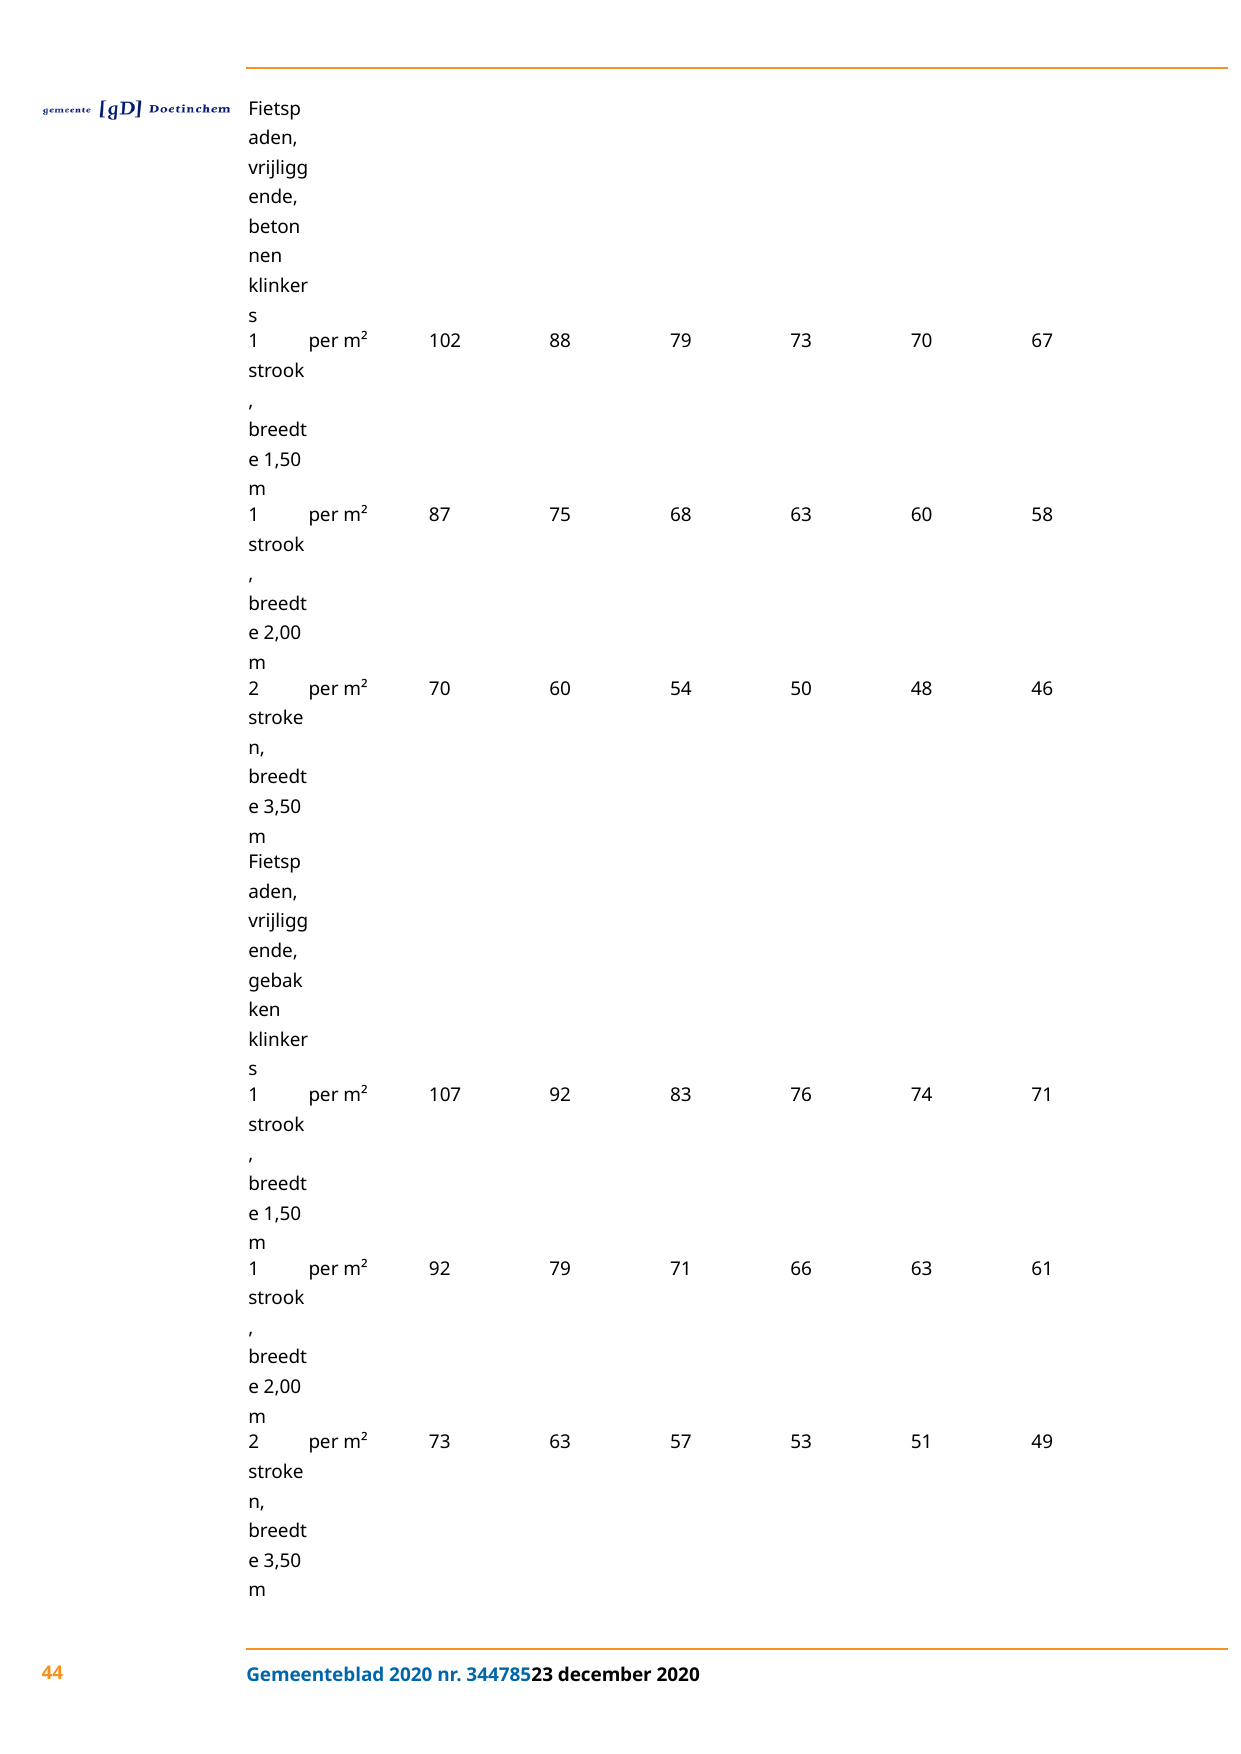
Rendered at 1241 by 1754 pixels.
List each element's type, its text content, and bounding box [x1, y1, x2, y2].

table_cell 73 [790, 328, 911, 501]
table_cell 1 strook, breedte 1,50 m [248, 1081, 308, 1255]
table_cell Fietspaden, vrijliggende, betonnen klinkers [248, 95, 308, 328]
table_cell 92 [429, 1255, 549, 1429]
table_cell 92 [549, 1081, 670, 1255]
table_cell 48 [911, 675, 1031, 848]
table_cell [670, 849, 790, 1081]
table_cell 58 [1031, 501, 1152, 675]
table_cell 2 stroken, breedte 3,50 m [248, 675, 308, 848]
table_cell 63 [911, 1255, 1031, 1429]
picture [41, 47, 231, 172]
table_cell 79 [549, 1255, 670, 1429]
table_cell Fietspaden, vrijliggende, gebakken klinkers [248, 849, 308, 1081]
table_cell [308, 849, 429, 1081]
table_cell [549, 849, 670, 1081]
table_cell 73 [429, 1429, 549, 1602]
table_cell [911, 95, 1031, 328]
table_cell 79 [670, 328, 790, 501]
table_cell per m² [308, 675, 429, 848]
table_cell per m² [308, 328, 429, 501]
table_cell 63 [790, 501, 911, 675]
table_cell 74 [911, 1081, 1031, 1255]
table_cell 107 [429, 1081, 549, 1255]
table_cell 46 [1031, 675, 1152, 848]
table_cell 83 [670, 1081, 790, 1255]
table_cell [429, 849, 549, 1081]
table_cell 67 [1031, 328, 1152, 501]
table_cell 70 [911, 328, 1031, 501]
table_cell [308, 95, 429, 328]
table_cell per m² [308, 1429, 429, 1602]
table_cell [670, 95, 790, 328]
table_cell 71 [670, 1255, 790, 1429]
table_cell 68 [670, 501, 790, 675]
table_cell 76 [790, 1081, 911, 1255]
table_cell 71 [1031, 1081, 1152, 1255]
table_cell 2 stroken, breedte 3,50 m [248, 1429, 308, 1602]
table_cell 60 [911, 501, 1031, 675]
table_cell [1031, 849, 1152, 1081]
table_cell [790, 849, 911, 1081]
table_cell [790, 95, 911, 328]
table_cell [429, 95, 549, 328]
table_cell 53 [790, 1429, 911, 1602]
table_cell 75 [549, 501, 670, 675]
table_cell per m² [308, 1081, 429, 1255]
table_cell 102 [429, 328, 549, 501]
table_cell 51 [911, 1429, 1031, 1602]
table_cell 57 [670, 1429, 790, 1602]
table_cell [911, 849, 1031, 1081]
table_cell 54 [670, 675, 790, 848]
table_cell 49 [1031, 1429, 1152, 1602]
table_cell 61 [1031, 1255, 1152, 1429]
table_cell 50 [790, 675, 911, 848]
table_cell 1 strook, breedte 1,50 m [248, 328, 308, 501]
table_cell 88 [549, 328, 670, 501]
table_cell 1 strook, breedte 2,00 m [248, 1255, 308, 1429]
table_cell [1031, 95, 1152, 328]
table_cell 63 [549, 1429, 670, 1602]
table_cell 60 [549, 675, 670, 848]
table_cell per m² [308, 501, 429, 675]
table_cell 1 strook, breedte 2,00 m [248, 501, 308, 675]
table_cell per m² [308, 1255, 429, 1429]
table_cell 70 [429, 675, 549, 848]
table_cell 66 [790, 1255, 911, 1429]
table_cell 87 [429, 501, 549, 675]
table_cell [549, 95, 670, 328]
